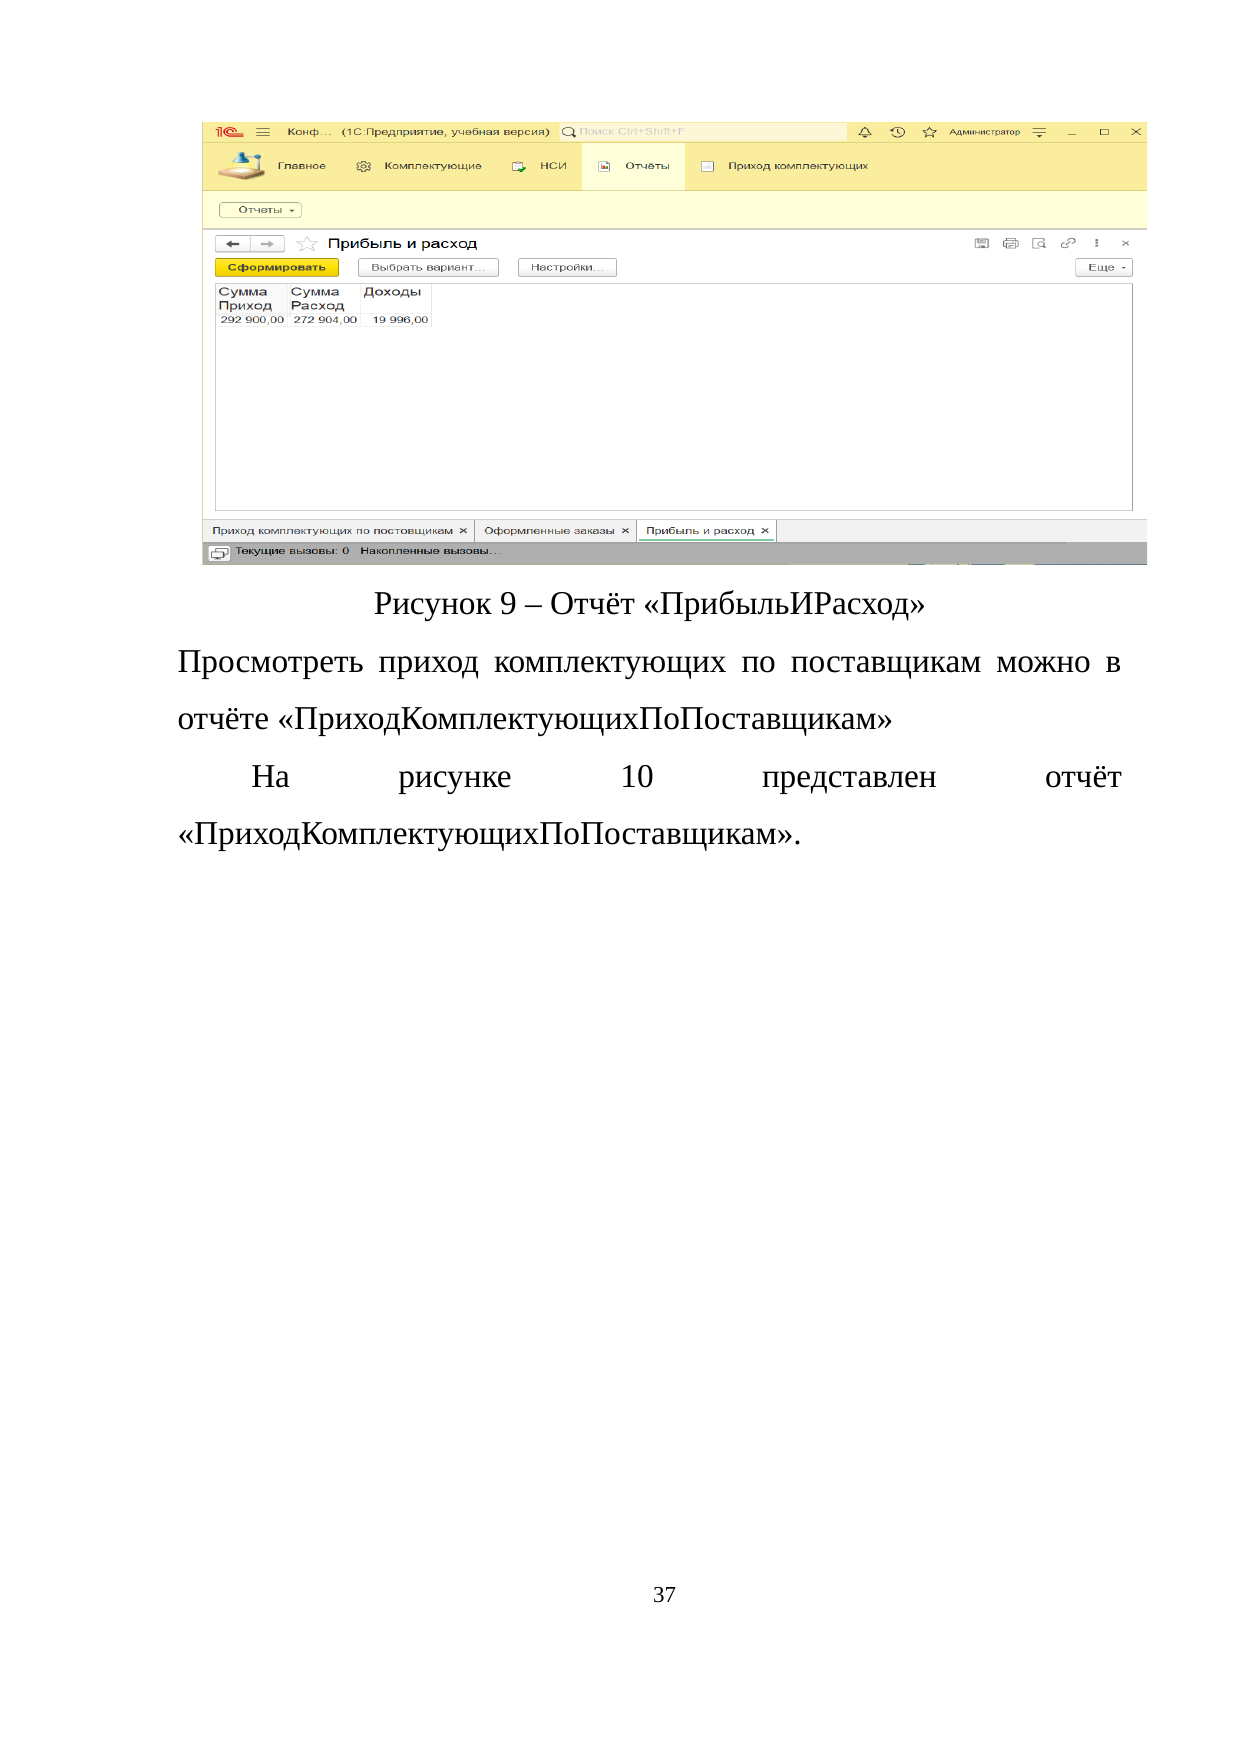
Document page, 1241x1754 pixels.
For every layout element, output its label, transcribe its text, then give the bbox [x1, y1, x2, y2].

text На рисунке 10 представлен отчёт «ПриходКомплектующихПоПоставщикам». [177, 756, 1122, 852]
text Рисунок 9 – Отчёт «ПрибыльИРасход» [177, 565, 1122, 622]
text Просмотреть приход комплектующих по поставщикам можно в отчёте «ПриходКомплектующихПоПоставщикам» [177, 641, 1122, 737]
picture [202, 122, 1148, 565]
